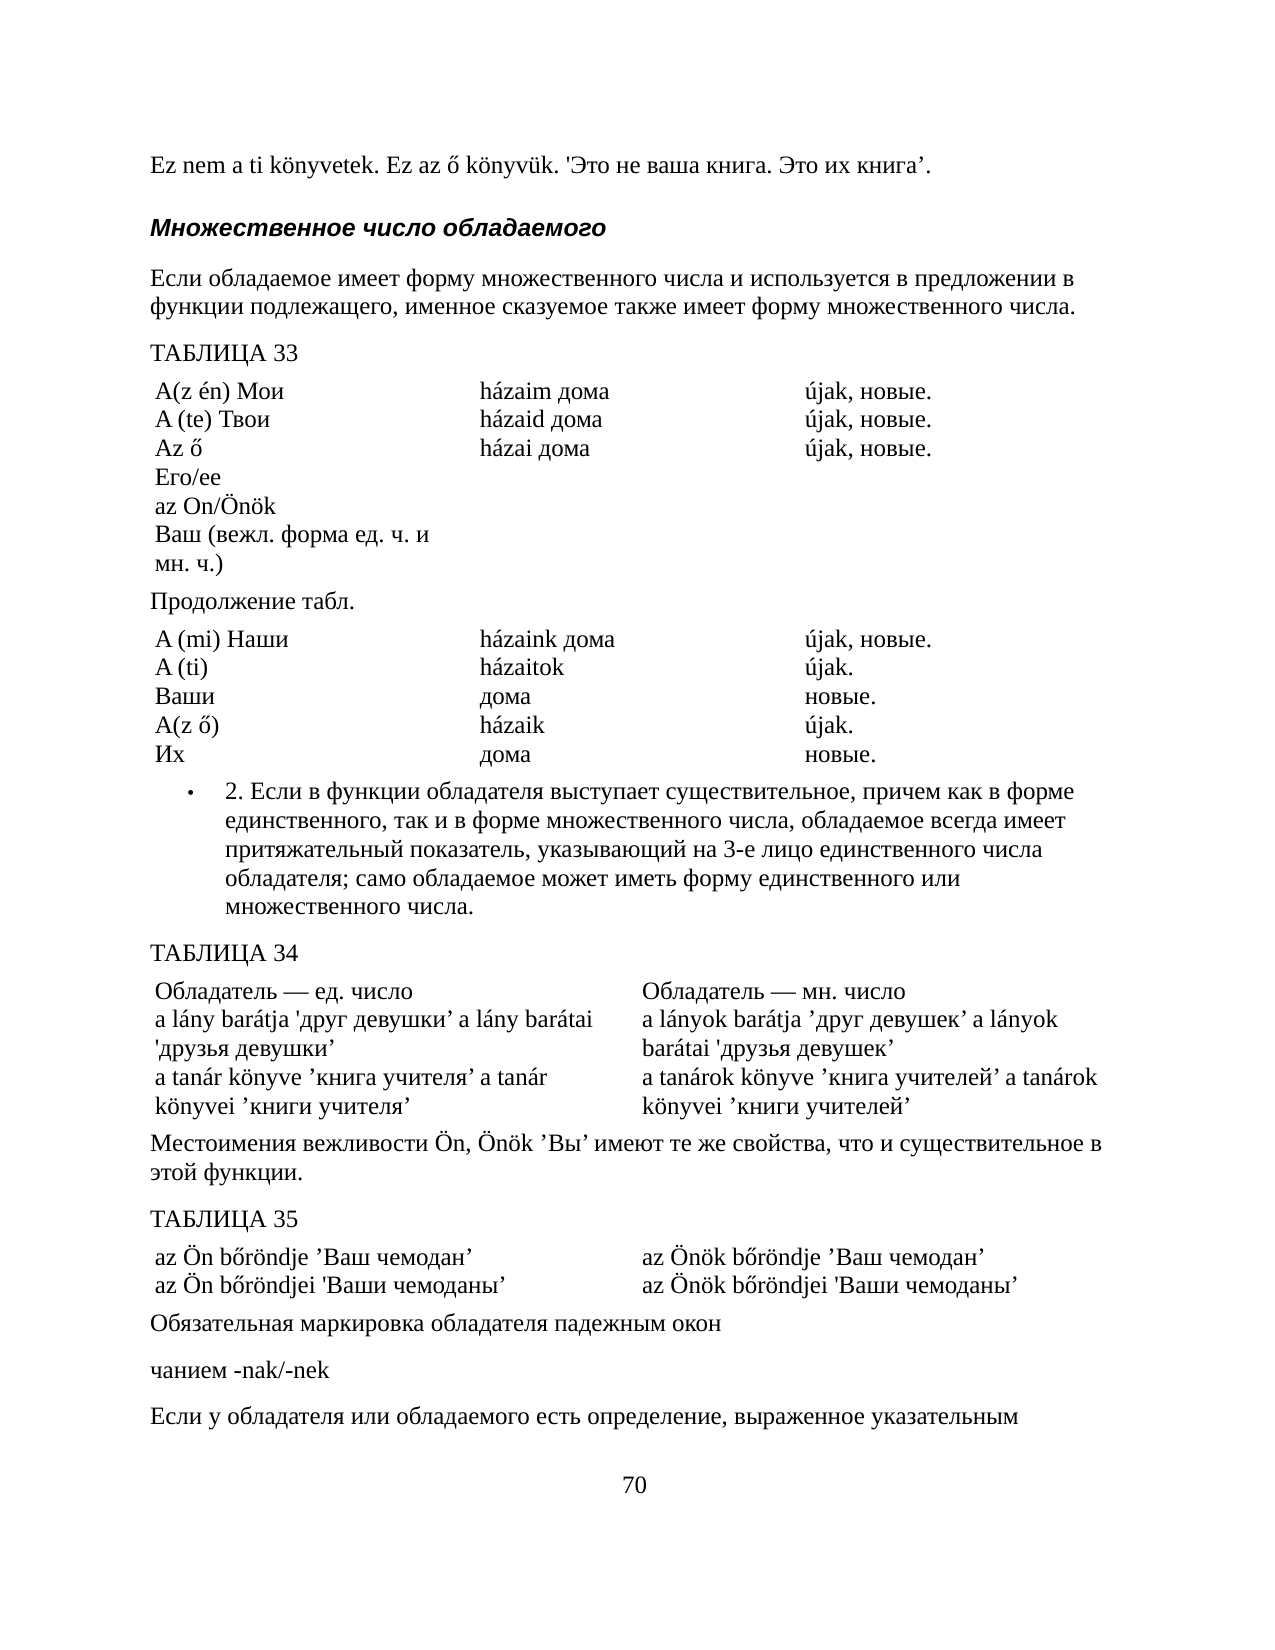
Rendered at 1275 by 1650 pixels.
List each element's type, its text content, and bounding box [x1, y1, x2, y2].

table_header Обладатель — ед. число [150, 976, 637, 1004]
table_cell a tanárok könyve ’книга учителей’ a tanárok könyvei ’книги учителей’ [638, 1062, 1125, 1119]
subtitle Множественное число обладаемого [150, 213, 1125, 241]
table_cell újak. [800, 653, 1125, 681]
text Ez nem a ti könyvetek. Ez az ő könyvük. 'Это не ваша книга. Это их книга’. [150, 150, 1125, 179]
table_header az Önök bőröndje ’Ваш чемодан’ [638, 1242, 1125, 1270]
text ТАБЛИЦА 35 [150, 1204, 1125, 1233]
table_cell a tanár könyve ’книга учителя’ a tanár könyvei ’книги учителя’ [150, 1062, 637, 1119]
table_header házaim дома [475, 376, 800, 404]
table_header az Ön bőröndje ’Ваш чемодан’ [150, 1242, 637, 1270]
table_cell az Önök bőröndjei 'Ваши чемоданы’ [638, 1270, 1125, 1299]
table_cell новые. [800, 739, 1125, 767]
table_cell A (te) Твои [150, 405, 475, 433]
table_cell házaitok [475, 653, 800, 681]
table_cell A(z ő) [150, 710, 475, 739]
text ТАБЛИЦА 34 [150, 938, 1125, 967]
text Местоимения вежливости Ön, Önök ’Вы’ имеют те же свойства, что и существительное в этой функции. [150, 1128, 1125, 1186]
table_header A(z én) Мои [150, 376, 475, 404]
list 2. Если в функции обладателя выступает существительное, причем как в форме единственного, так и в форме множественного числа, обладаемое всегда имеет притяжательный показатель, указывающий на 3-е лицо единственного числа обладателя; само обладаемое может иметь форму единственного или множественного числа. [187, 776, 1125, 920]
table_cell Ваши [150, 681, 475, 710]
table_header A (mi) Наши [150, 624, 475, 652]
table_header házaink дома [475, 624, 800, 652]
table_cell újak, новые. [800, 405, 1125, 433]
table_cell A (ti) [150, 653, 475, 681]
table_cell Az ő Его/ее az On/Önök Ваш (вежл. форма ед. ч. и мн. ч.) [150, 433, 475, 577]
table_cell a lány barátja 'друг девушки’ a lány barátai 'друзья девушки’ [150, 1005, 637, 1062]
table_cell újak. [800, 710, 1125, 739]
text чанием -nak/-nek [150, 1355, 1125, 1383]
table_cell Их [150, 739, 475, 767]
table_cell házaik [475, 710, 800, 739]
table_cell дома [475, 681, 800, 710]
text Продолжение табл. [150, 586, 1125, 615]
table_header Обладатель — мн. число [638, 976, 1125, 1004]
table_cell новые. [800, 681, 1125, 710]
text ТАБЛИЦА 33 [150, 338, 1125, 367]
table_cell házai дома [475, 433, 800, 577]
table_header újak, новые. [800, 376, 1125, 404]
table_cell a lányok barátja ’друг девушек’ a lányok barátai 'друзья девушек’ [638, 1005, 1125, 1062]
table_cell házaid дома [475, 405, 800, 433]
text Если обладаемое имеет форму множественного числа и используется в предложении в функции подлежащего, именное сказуемое также имеет форму множественного числа. [150, 263, 1125, 320]
table_cell дома [475, 739, 800, 767]
table_header újak, новые. [800, 624, 1125, 652]
text Если у обладателя или обладаемого есть определение, выраженное указательным [150, 1401, 1125, 1430]
table_cell újak, новые. [800, 433, 1125, 577]
text Обязательная маркировка обладателя падежным окон [150, 1308, 1125, 1337]
table_cell az Ön bőröndjei 'Ваши чемоданы’ [150, 1270, 637, 1299]
